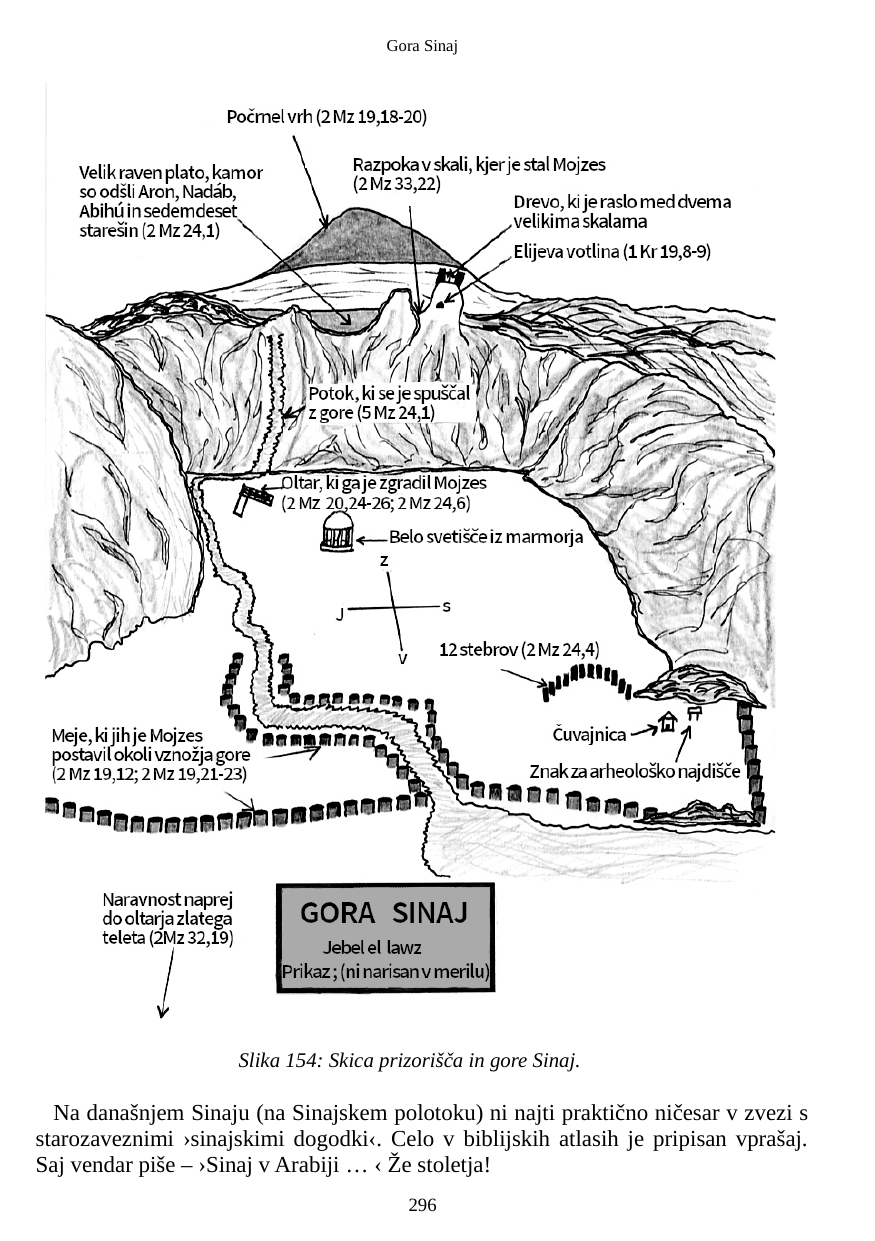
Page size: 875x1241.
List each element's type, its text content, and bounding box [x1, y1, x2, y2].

picture [45, 77, 776, 1049]
text Na današnjem Sinaju (na Sinajskem polotoku) ni najti praktično ničesar v zvezi s starozaveznimi ›sinajskimi dogodki‹. Celo v biblijskih atlasih je pripisan vprašaj. Saj vendar piše – ›Sinaj v Arabiji … ‹ Že stoletja! [35, 66, 809, 1178]
text Slika 154: Skica prizorišča in gore Sinaj. [53, 1049, 768, 1072]
